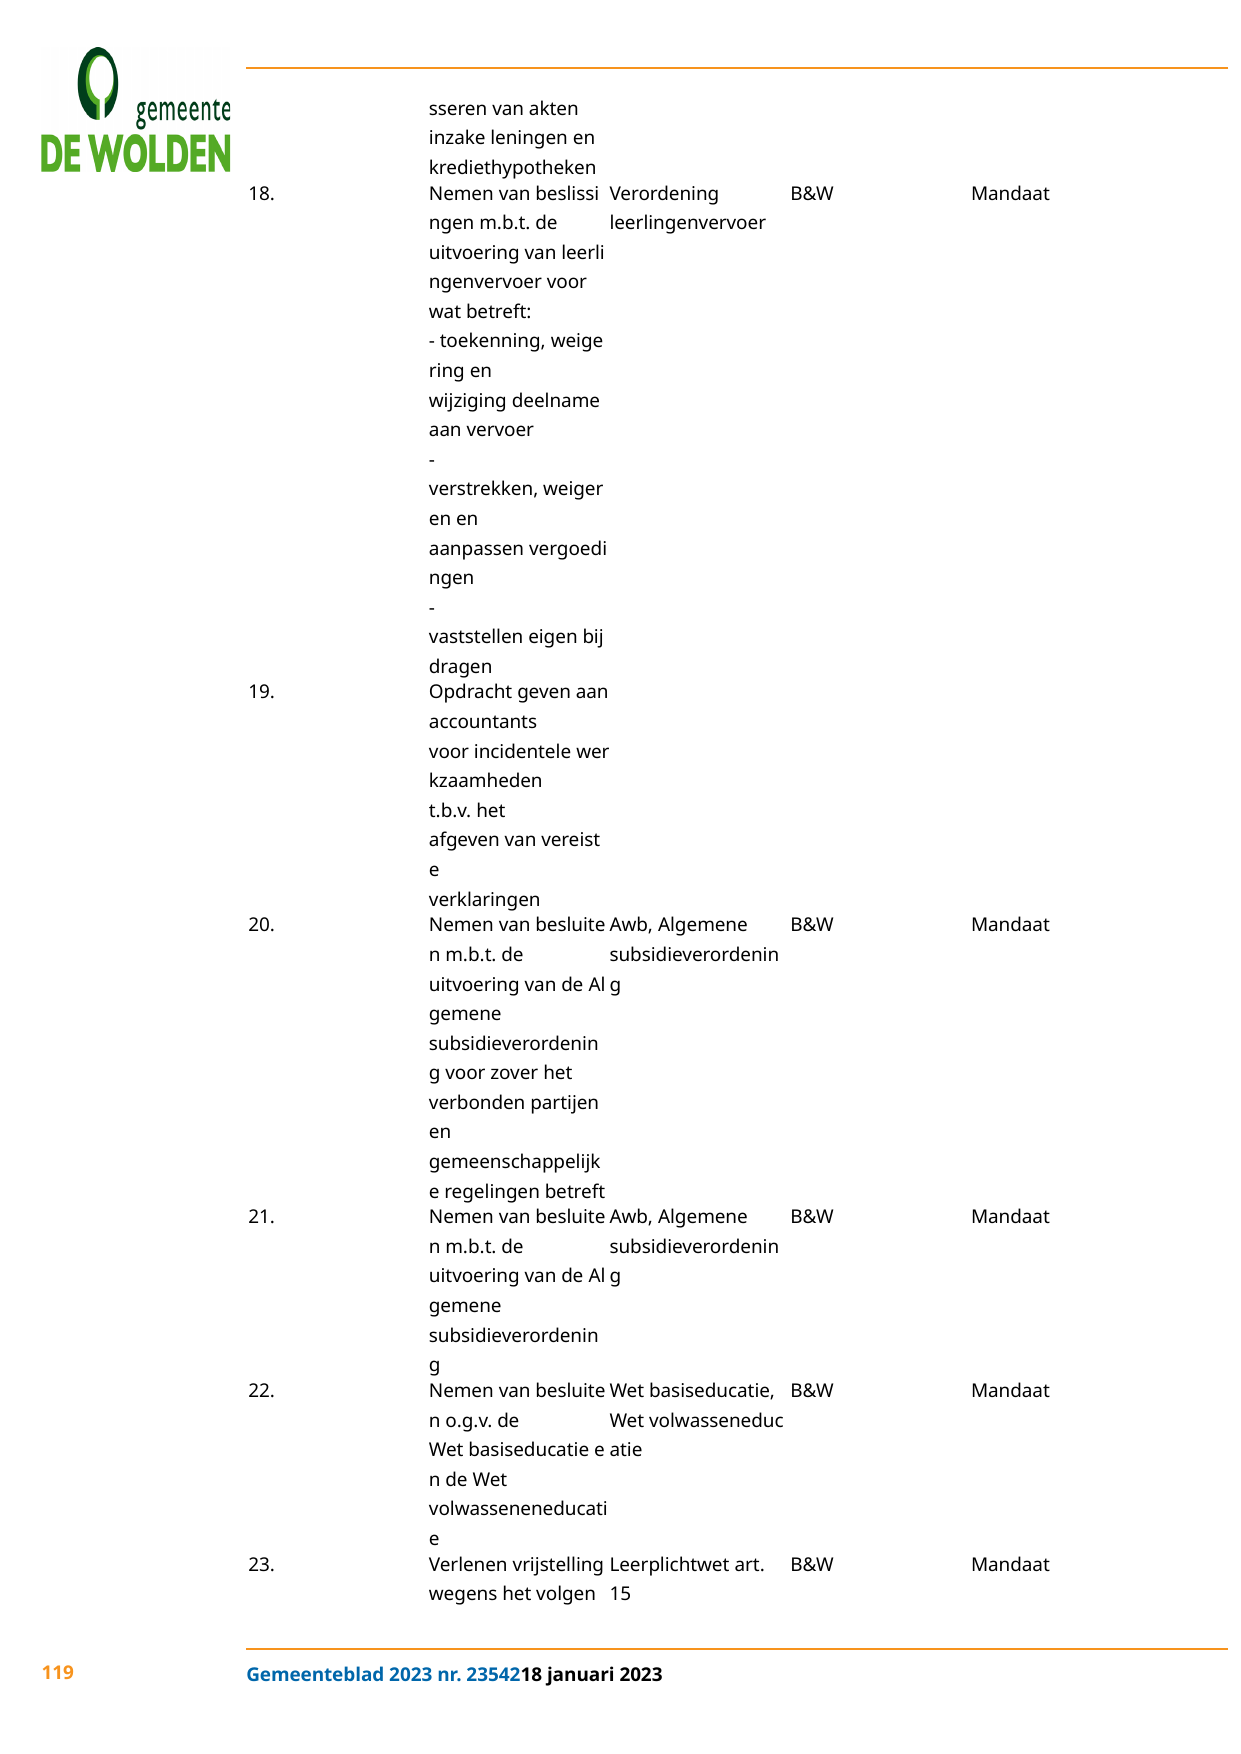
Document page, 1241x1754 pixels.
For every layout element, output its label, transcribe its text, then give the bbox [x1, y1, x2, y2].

table_cell 21. [248, 1204, 429, 1377]
table_cell B&W [790, 180, 971, 679]
table_cell Mandaat [971, 1204, 1152, 1377]
table_cell Mandaat [971, 912, 1152, 1203]
table_cell Awb, Algemene subsidieverordening [609, 912, 790, 1203]
table_cell B&W [790, 1204, 971, 1377]
table_cell 18. [248, 180, 429, 679]
table_cell 20. [248, 912, 429, 1203]
table_cell Wet basiseducatie, Wet volwasseneducatie [609, 1377, 790, 1551]
table_cell Nemen van beslissingen m.b.t. de uitvoering van leerlingenvervoer voor wat betreft: - toekenning, weigering en wijziging deelname aan vervoer - verstrekken, weigeren en aanpassen vergoedingen - vaststellen eigen bijdragen [429, 180, 609, 679]
picture [41, 47, 231, 172]
table_cell Nemen van besluiten m.b.t. de uitvoering van de Algemene subsidieverordening [429, 1204, 609, 1377]
table_cell [609, 679, 790, 912]
table_cell Nemen van besluiten m.b.t. de uitvoering van de Algemene subsidieverordening voor zover het verbonden partijen en gemeenschappelijke regelingen betreft [429, 912, 609, 1203]
table_cell Verordening leerlingenvervoer [609, 180, 790, 679]
table_cell Verlenen vrijstelling wegens het volgen [429, 1551, 609, 1606]
table_cell [248, 95, 429, 180]
table_cell [971, 679, 1152, 912]
table_cell B&W [790, 1551, 971, 1606]
table_cell B&W [790, 1377, 971, 1551]
table_cell [790, 679, 971, 912]
table_cell [609, 95, 790, 180]
table_cell B&W [790, 912, 971, 1203]
table_cell 23. [248, 1551, 429, 1606]
table_cell Opdracht geven aan accountants voor incidentele werkzaamheden t.b.v. het afgeven van vereiste verklaringen [429, 679, 609, 912]
table_cell Nemen van besluiten o.g.v. de Wet basiseducatie en de Wet volwasseneneducatie [429, 1377, 609, 1551]
table_cell 19. [248, 679, 429, 912]
table_cell Mandaat [971, 180, 1152, 679]
table_cell [971, 95, 1152, 180]
table_cell Mandaat [971, 1551, 1152, 1606]
table_cell 22. [248, 1377, 429, 1551]
table_cell sseren van akten inzake leningen en krediethypotheken [429, 95, 609, 180]
table_cell Mandaat [971, 1377, 1152, 1551]
table_cell [790, 95, 971, 180]
table_cell Awb, Algemene subsidieverordening [609, 1204, 790, 1377]
table_cell Leerplichtwet art. 15 [609, 1551, 790, 1606]
